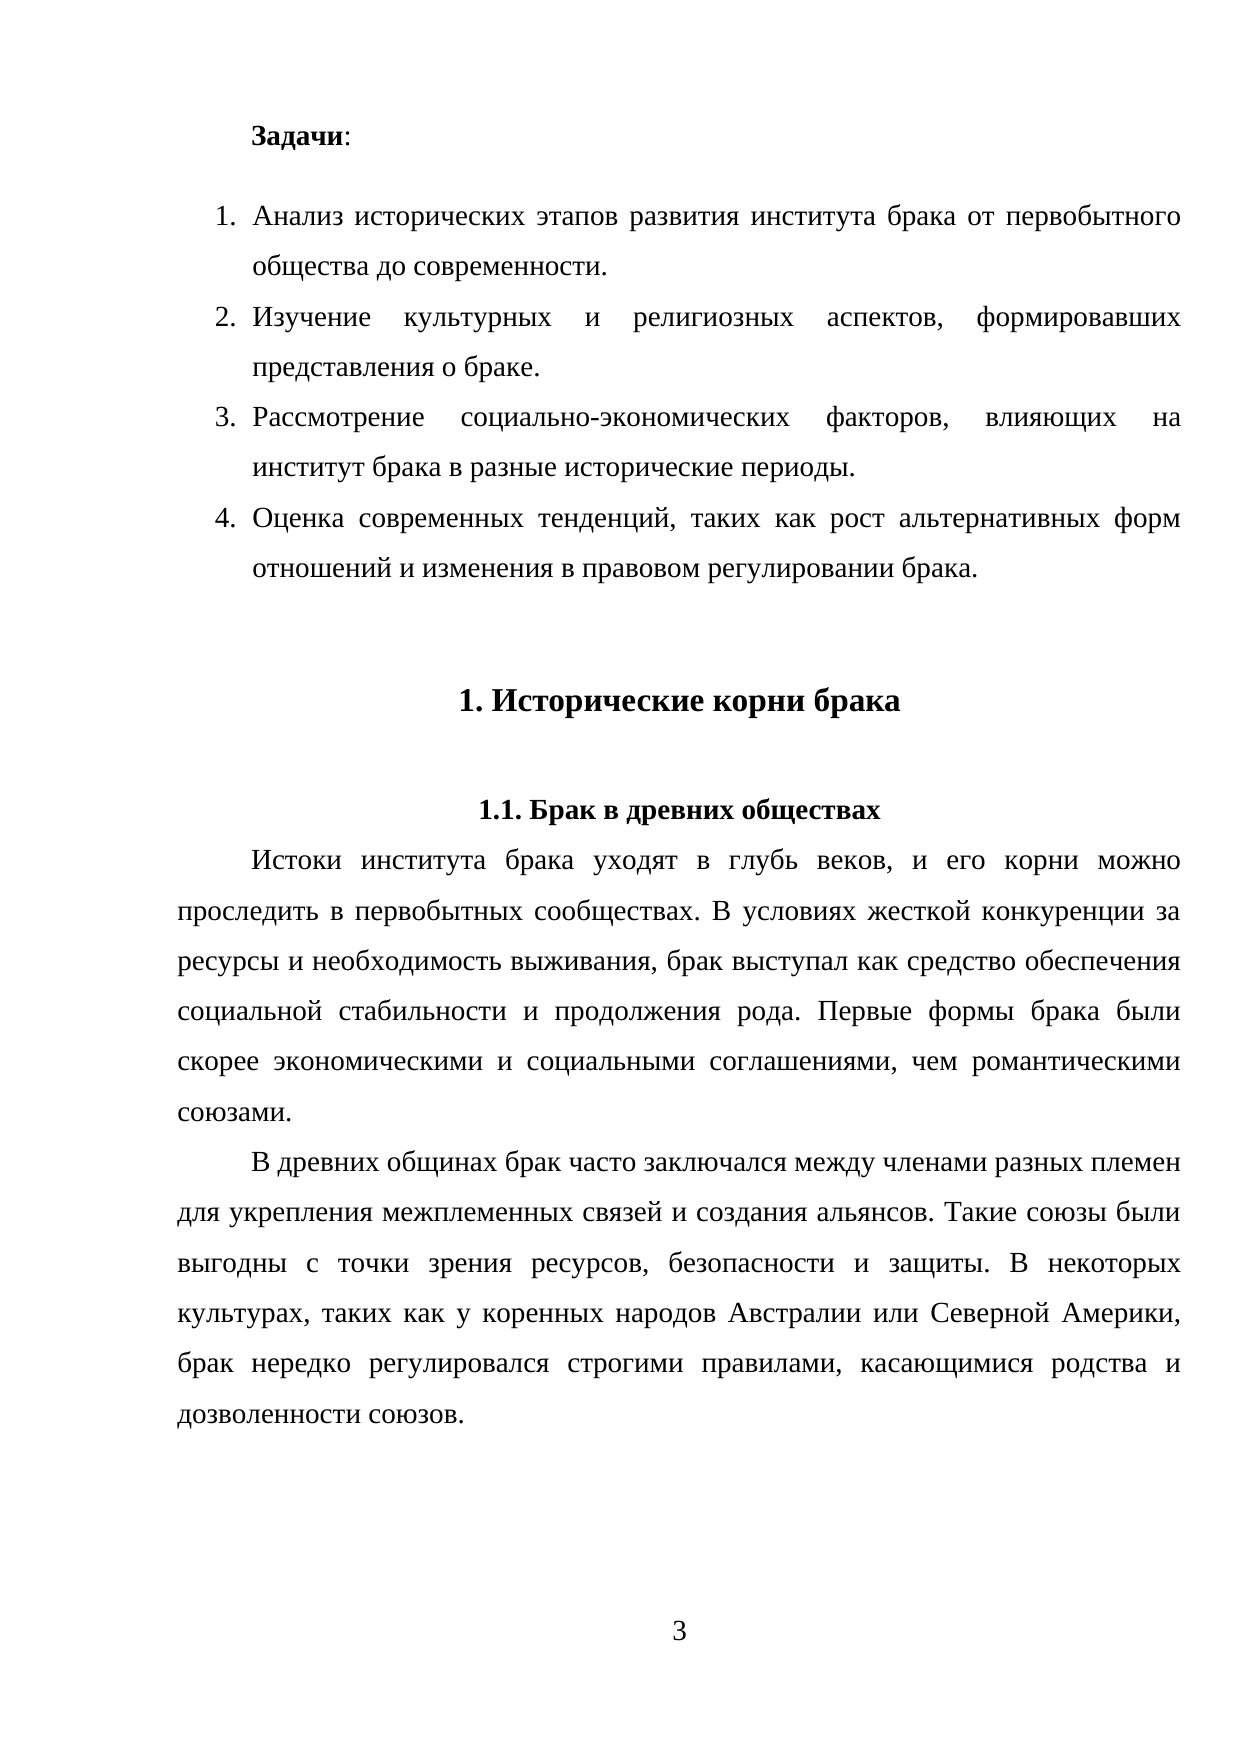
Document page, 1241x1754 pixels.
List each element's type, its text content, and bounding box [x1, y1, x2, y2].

subtitle 1. Исторические корни брака [177, 680, 1182, 718]
list Анализ исторических этапов развития института брака от первобытного общества до современности. [214, 198, 1182, 282]
text Задачи: [177, 118, 1182, 152]
text В древних общинах брак часто заключался между членами разных племен для укрепления межплеменных связей и создания альянсов. Такие союзы были выгодны с точки зрения ресурсов, безопасности и защиты. В некоторых культурах, таких как у коренных народов Австралии или Северной Америки, брак нередко регулировался строгими правилами, касающимися родства и дозволенности союзов. [177, 1144, 1182, 1429]
list Изучение культурных и религиозных аспектов, формировавших представления о браке. [214, 299, 1182, 382]
subtitle 1.1. Брак в древних обществах [177, 792, 1182, 826]
text Истоки института брака уходят в глубь веков, и его корни можно проследить в первобытных сообществах. В условиях жесткой конкуренции за ресурсы и необходимость выживания, брак выступал как средство обеспечения социальной стабильности и продолжения рода. Первые формы брака были скорее экономическими и социальными соглашениями, чем романтическими союзами. [177, 842, 1182, 1127]
list Оценка современных тенденций, таких как рост альтернативных форм отношений и изменения в правовом регулировании брака. [214, 500, 1182, 584]
list Рассмотрение социально-экономических факторов, влияющих на институт брака в разные исторические периоды. [214, 399, 1182, 483]
